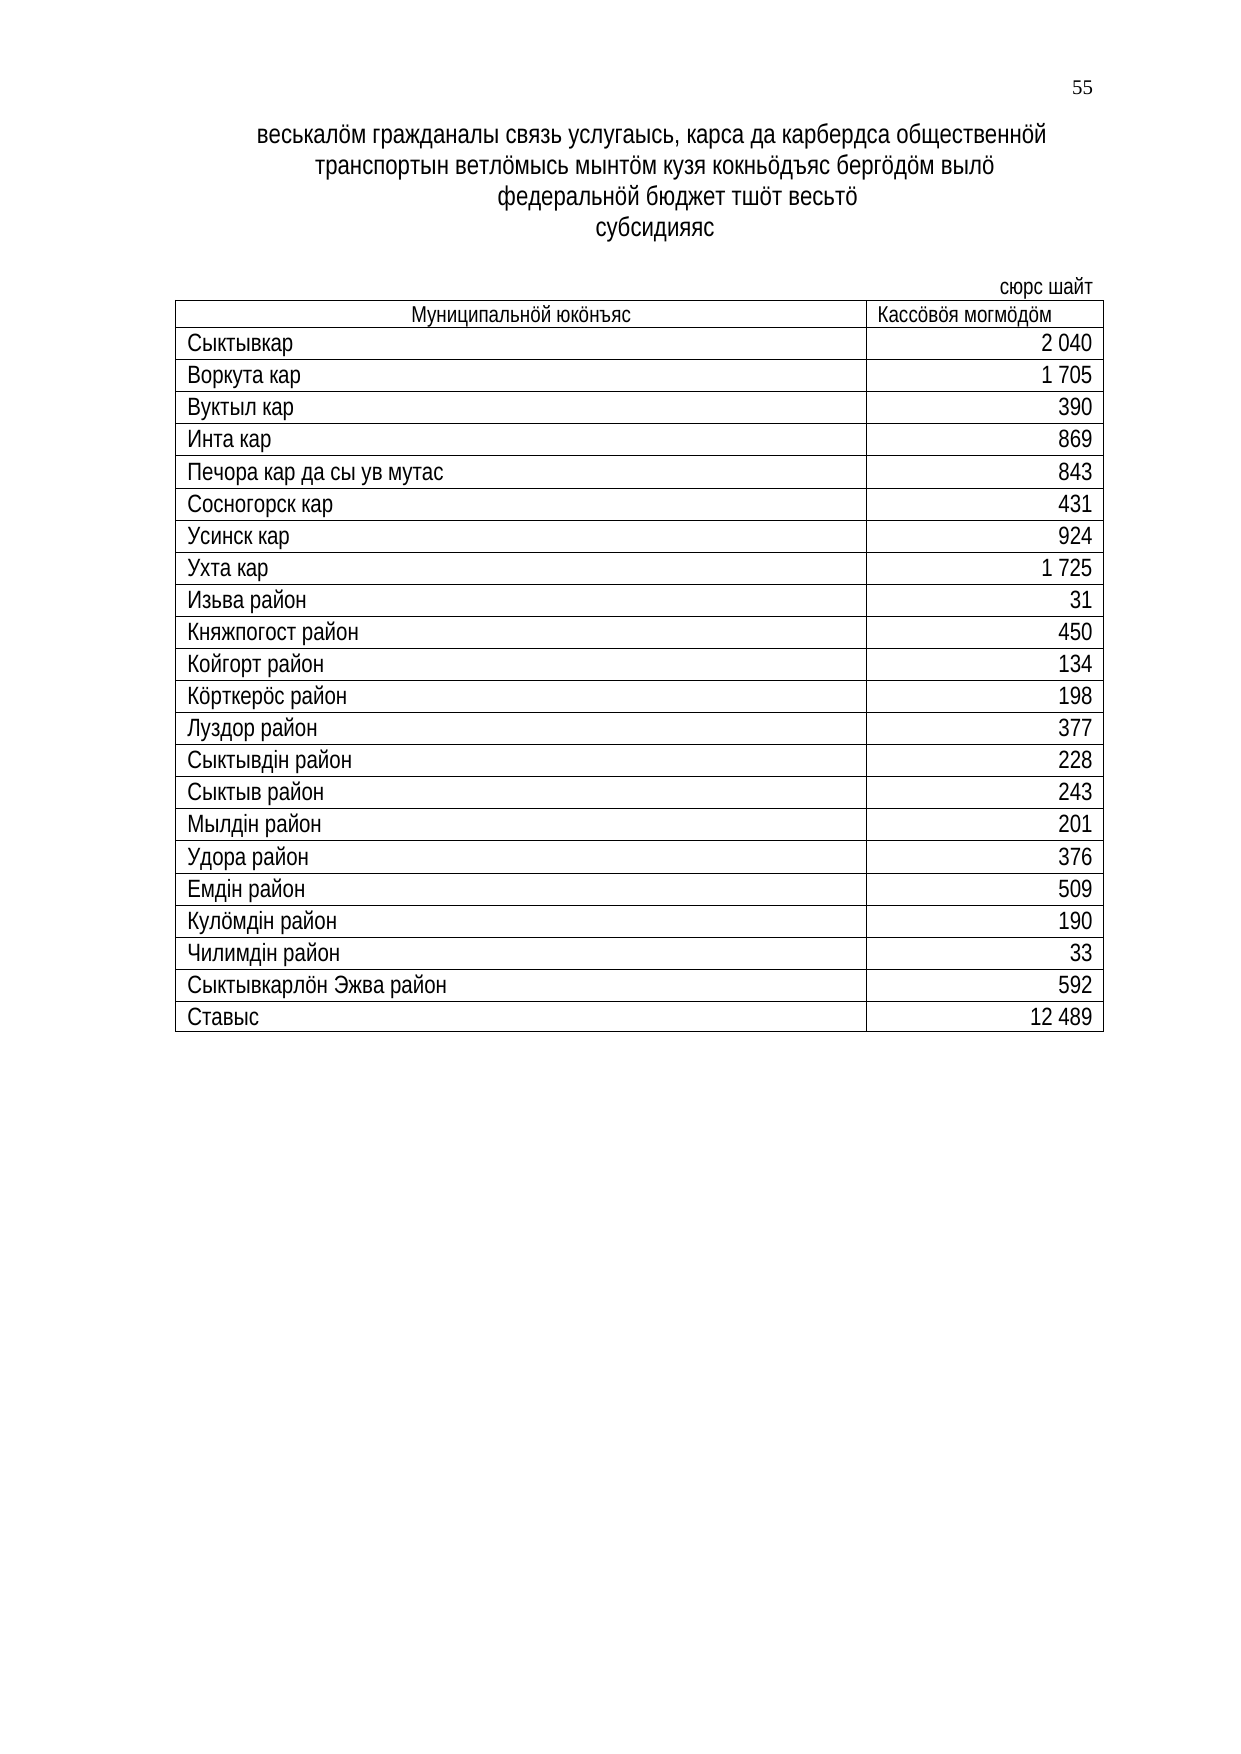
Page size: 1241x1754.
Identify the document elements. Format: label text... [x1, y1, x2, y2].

table_cell 509 [867, 874, 1103, 904]
table_cell 31 [867, 585, 1103, 616]
table_cell [1104, 488, 1148, 519]
table_cell Кöрткерöс район [176, 681, 866, 712]
table_cell Сыктывкар [176, 328, 866, 359]
table_cell Удора район [176, 841, 866, 872]
text транспортын ветлöмысь мынтöм кузя кокньöдъяс бергöдöм вылö [187, 149, 1093, 180]
table_cell Ставыс [176, 1002, 866, 1031]
table_cell 843 [867, 456, 1103, 487]
table_cell Сосногорск кар [176, 489, 866, 519]
table_header Муниципальнöй юкöнъяс [176, 301, 866, 327]
table_cell [1104, 680, 1148, 712]
table_cell [1104, 873, 1148, 904]
table_cell [1104, 808, 1148, 840]
table_cell [1104, 744, 1148, 776]
table_cell [1104, 969, 1148, 1001]
table_cell Инта кар [176, 424, 866, 455]
table_cell [1104, 359, 1148, 391]
table_cell [1104, 616, 1148, 648]
table_cell 243 [867, 777, 1103, 808]
table_cell Ухта кар [176, 553, 866, 584]
table_cell Мылдiн район [176, 809, 866, 840]
text сюрс шайт [187, 273, 1093, 300]
text  [187, 1489, 1093, 1513]
table_cell [1104, 648, 1148, 680]
table_cell Сыктывкарлöн Эжва район [176, 970, 866, 1001]
table_cell [1104, 776, 1148, 808]
table_cell 190 [867, 906, 1103, 937]
table_cell [1104, 584, 1148, 616]
table_cell Воркута кар [176, 360, 866, 391]
table_cell 924 [867, 521, 1103, 552]
table_cell [1104, 1001, 1148, 1031]
table_cell [1104, 840, 1148, 872]
text веськалöм гражданалы связь услугаысь, карса да карбердса общественнöй [187, 118, 1093, 149]
table_cell [1104, 391, 1148, 423]
table_cell [1104, 455, 1148, 487]
table_cell Усинск кар [176, 521, 866, 552]
table_cell 228 [867, 745, 1103, 776]
table_header Кассöвöя могмöдöм [867, 301, 1103, 327]
table_cell 431 [867, 489, 1103, 519]
table_cell [1104, 423, 1148, 455]
table_cell 201 [867, 809, 1103, 840]
table_cell 33 [867, 938, 1103, 969]
text федеральнöй бюджет тшöт весьтö [187, 180, 1093, 211]
table_cell 376 [867, 841, 1103, 872]
table_cell Княжпогост район [176, 617, 866, 648]
table_cell 1 705 [867, 360, 1103, 391]
table_cell [1104, 937, 1148, 969]
table_cell Сыктыв район [176, 777, 866, 808]
table_cell [1104, 712, 1148, 744]
table_cell 869 [867, 424, 1103, 455]
table_cell [1104, 552, 1148, 584]
table_cell 390 [867, 392, 1103, 423]
table_cell 12 489 [867, 1002, 1103, 1031]
table_cell Вуктыл кар [176, 392, 866, 423]
table_cell [1104, 905, 1148, 937]
table_cell 134 [867, 649, 1103, 680]
table_cell 198 [867, 681, 1103, 712]
table_cell Сыктывдiн район [176, 745, 866, 776]
table_cell 1 725 [867, 553, 1103, 584]
table_cell Чилимдiн район [176, 938, 866, 969]
table_cell Кулöмдiн район [176, 906, 866, 937]
table_cell [1104, 520, 1148, 552]
table_cell 450 [867, 617, 1103, 648]
table_cell 2 040 [867, 328, 1103, 359]
table_cell Луздор район [176, 713, 866, 744]
table_header [1104, 300, 1148, 327]
table_cell 592 [867, 970, 1103, 1001]
text субсидияяс [187, 211, 1093, 242]
table_cell Изьва район [176, 585, 866, 616]
table_cell 377 [867, 713, 1103, 744]
table_cell Койгорт район [176, 649, 866, 680]
table_cell Емдiн район [176, 874, 866, 904]
table_cell [1104, 327, 1148, 359]
table_cell Печора кар да сы ув мутас [176, 456, 866, 487]
